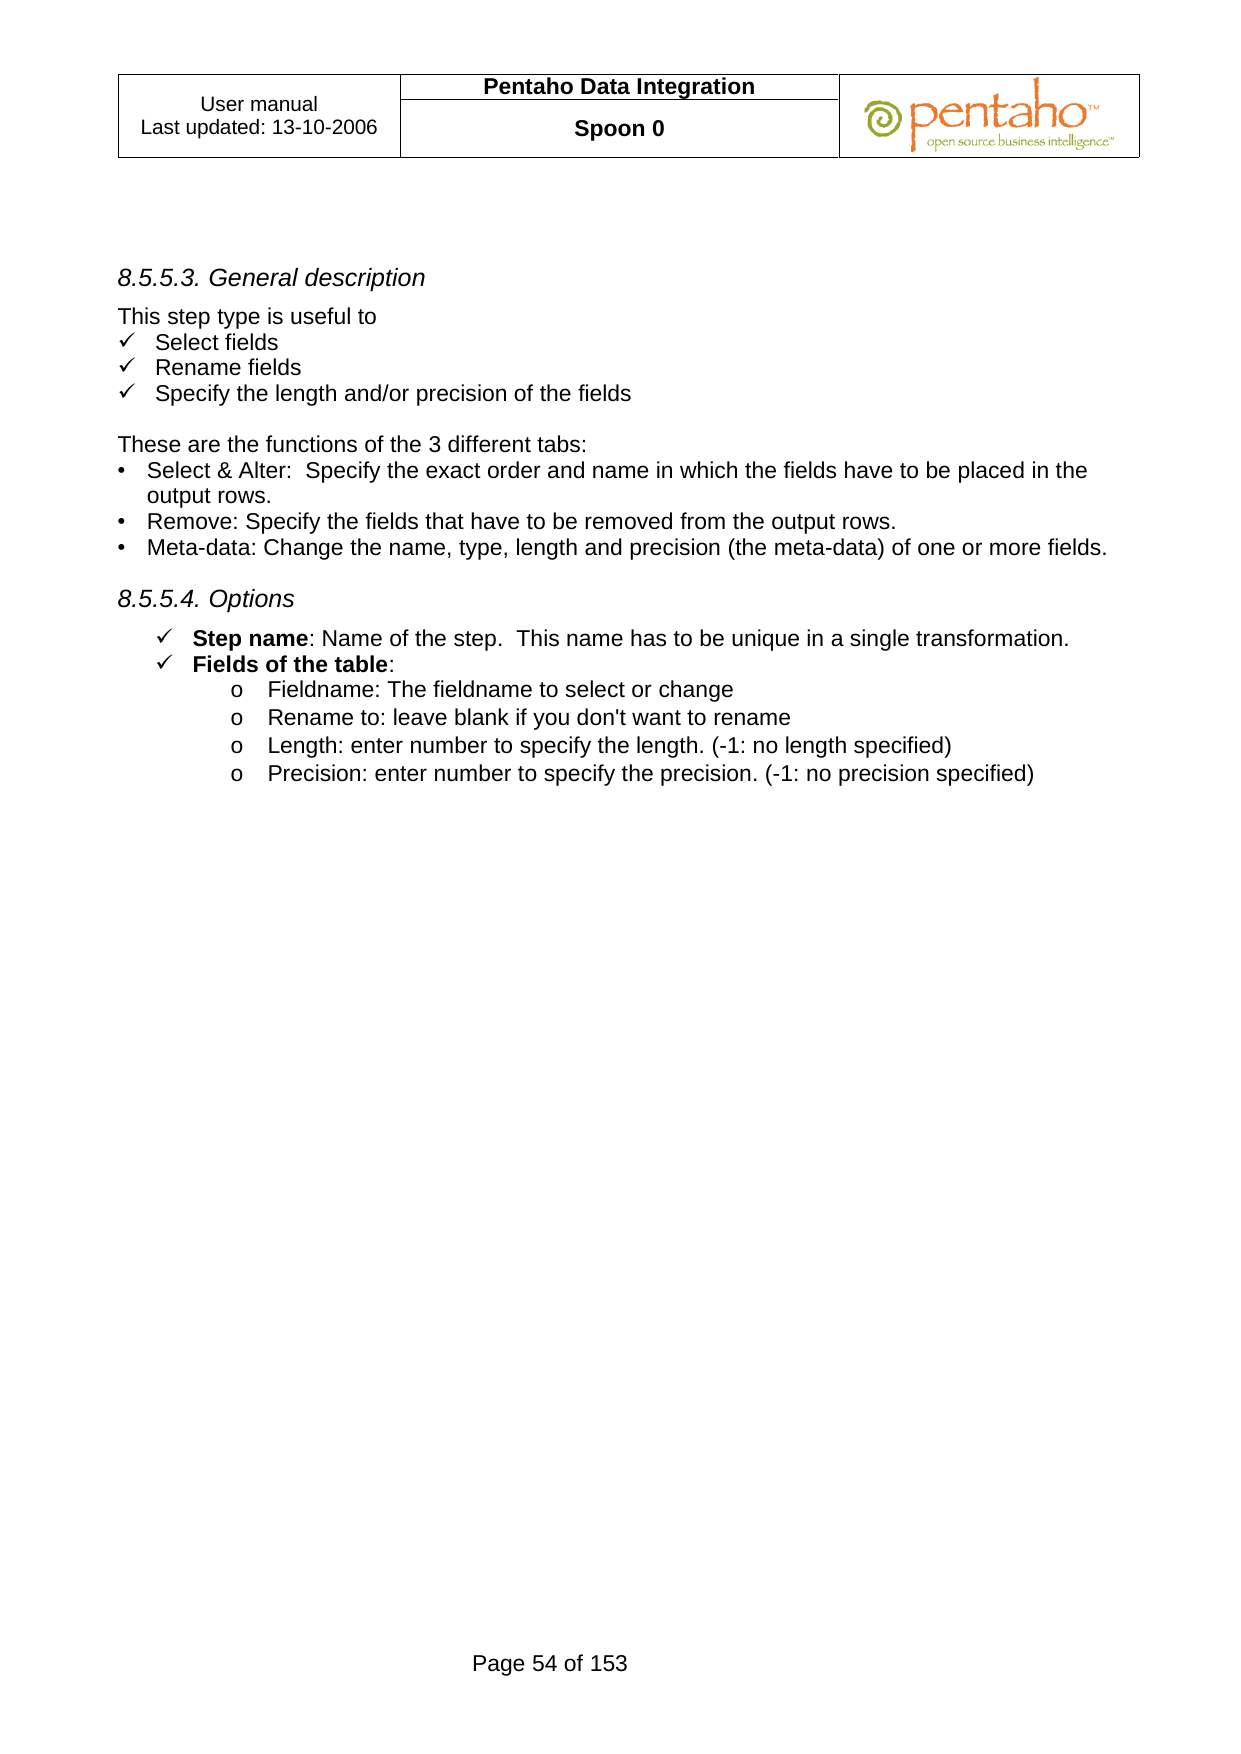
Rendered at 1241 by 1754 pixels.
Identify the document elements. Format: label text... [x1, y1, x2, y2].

list Select & Alter: Specify the exact order and name in which the fields have to be placed in the output rows. [117, 457, 1137, 509]
list Remove: Specify the fields that have to be removed from the output rows. [117, 509, 1137, 534]
list Step name: Name of the step. This name has to be unique in a single transformation. [155, 626, 1137, 651]
list Meta-data: Change the name, type, length and precision (the meta-data) of one or more fields. [117, 534, 1137, 560]
list Precision: enter number to specify the precision. (-1: no precision specified) [230, 760, 1137, 788]
subtitle Options [117, 585, 1137, 613]
list Fieldname: The fieldname to select or change [230, 677, 1137, 705]
list Specify the length and/or precision of the fields [117, 381, 1137, 406]
text These are the functions of the 3 different tabs: [117, 432, 1137, 457]
list Rename to: leave blank if you don't want to rename [230, 705, 1137, 733]
list Rename fields [117, 355, 1137, 381]
subtitle General description [117, 263, 1137, 291]
list Fields of the table: [155, 651, 1137, 677]
text This step type is useful to [117, 304, 1137, 329]
list Length: enter number to specify the length. (-1: no length specified) [230, 733, 1137, 760]
list Select fields [117, 329, 1137, 355]
